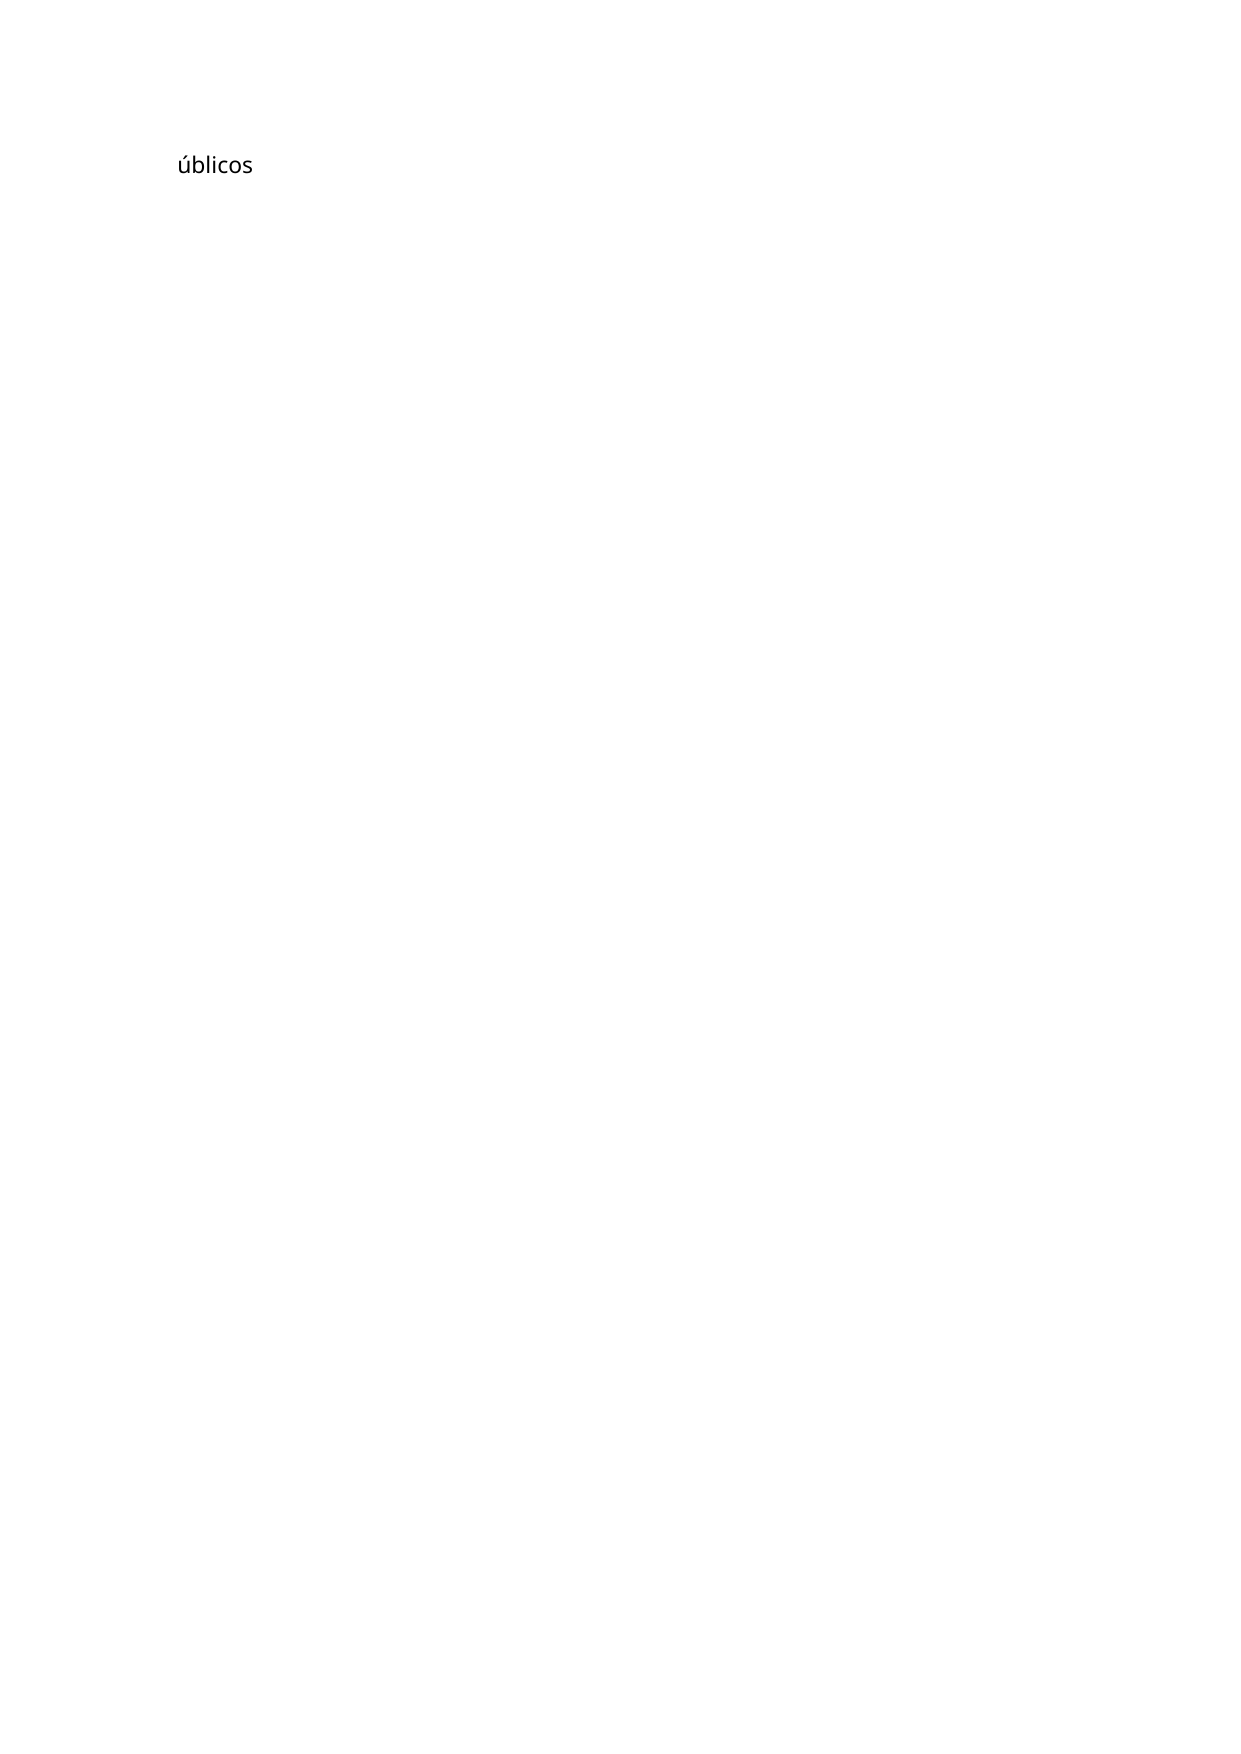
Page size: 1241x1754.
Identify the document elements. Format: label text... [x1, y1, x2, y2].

text úblicos [177, 149, 1063, 181]
